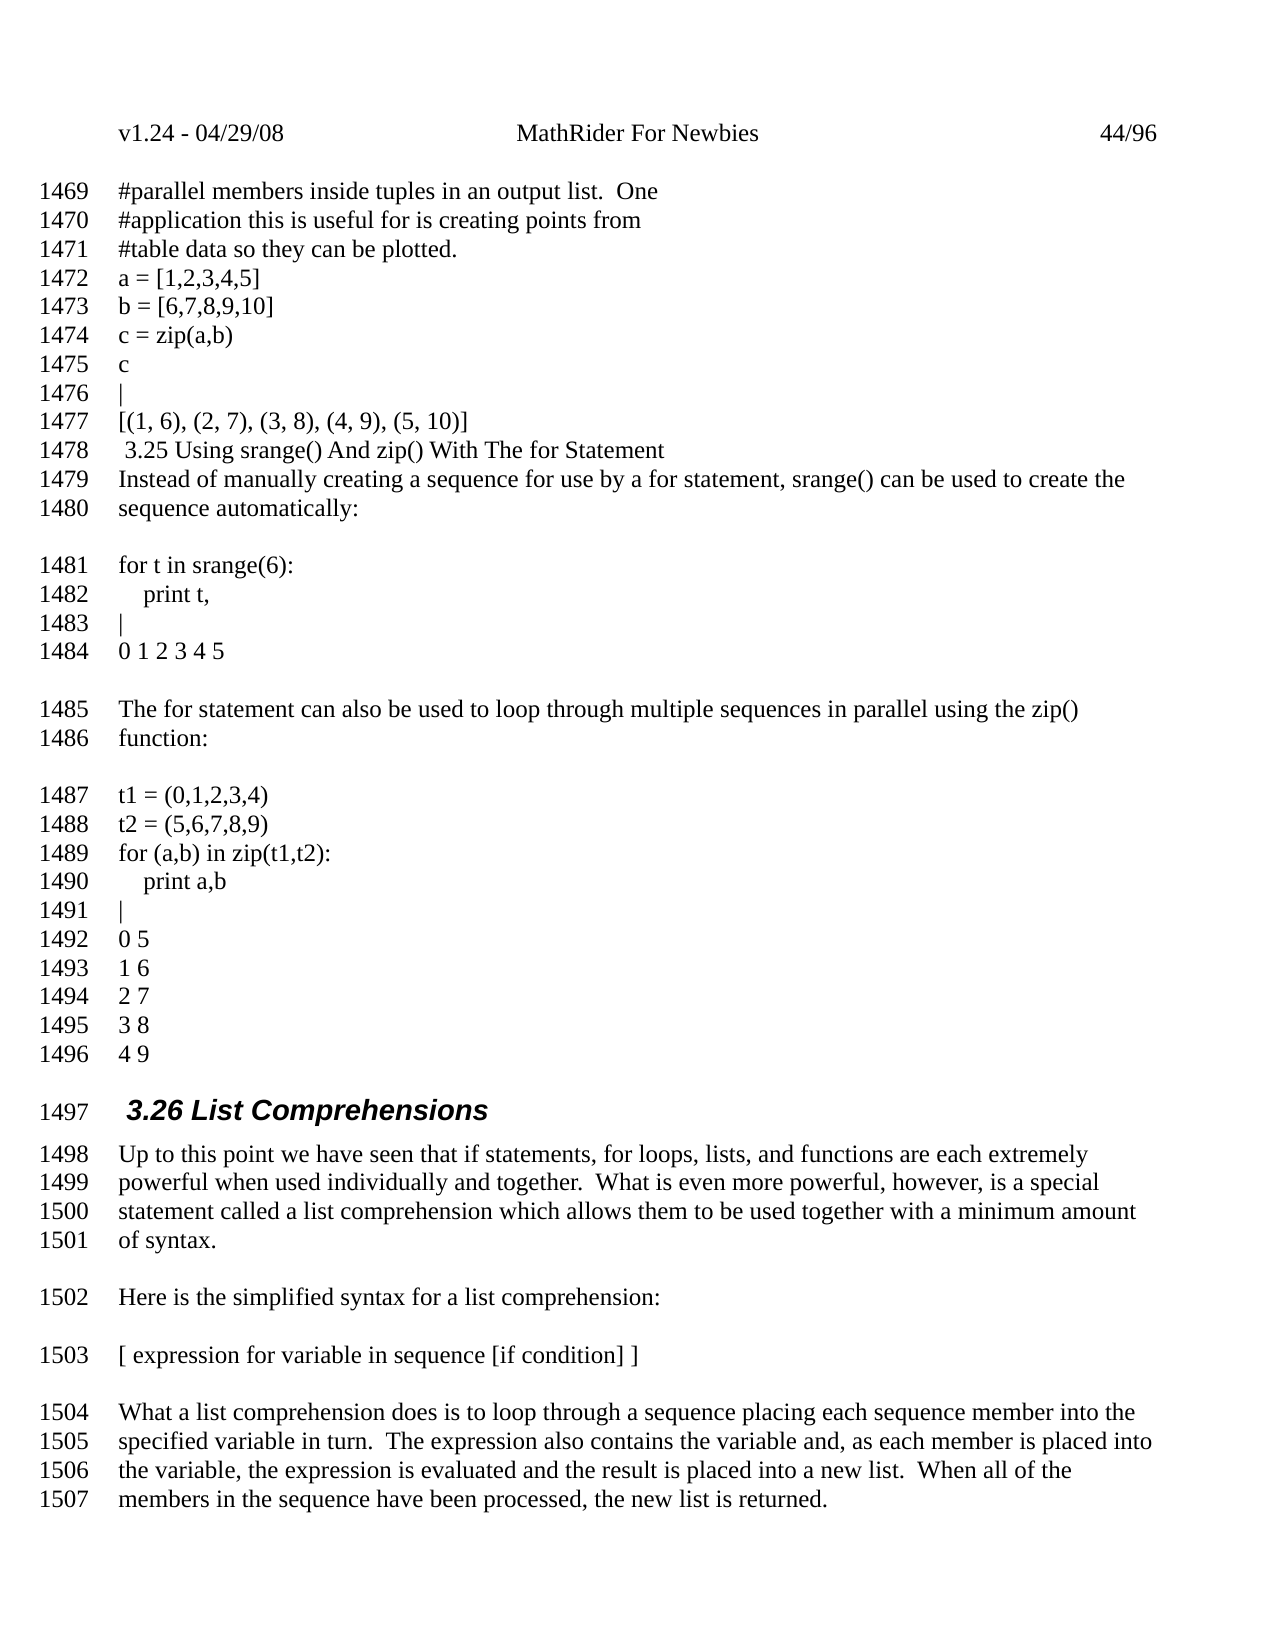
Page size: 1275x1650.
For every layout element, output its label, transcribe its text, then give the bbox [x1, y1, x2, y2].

text a = [1,2,3,4,5] [118, 263, 1157, 291]
text Up to this point we have seen that if statements, for loops, lists, and functions are each extremely powerful when used individually and together. What is even more powerful, however, is a special statement called a list comprehension which allows them to be used together with a minimum amount of syntax. [118, 1139, 1157, 1254]
text 3 8 [118, 1010, 1157, 1039]
text for (a,b) in zip(t1,t2): [118, 838, 1157, 866]
text #parallel members inside tuples in an output list. One [118, 176, 1157, 205]
text The for statement can also be used to loop through multiple sequences in parallel using the zip() function: [118, 694, 1157, 751]
text Here is the simplified syntax for a list comprehension: [118, 1282, 1157, 1311]
text c = zip(a,b) [118, 320, 1157, 349]
text | [118, 378, 1157, 406]
text t1 = (0,1,2,3,4) [118, 780, 1157, 809]
text | [118, 608, 1157, 636]
text [ expression for variable in sequence [if condition] ] [118, 1340, 1157, 1369]
text [(1, 6), (2, 7), (3, 8), (4, 9), (5, 10)] [118, 406, 1157, 435]
text 0 5 [118, 924, 1157, 953]
text #application this is useful for is creating points from [118, 205, 1157, 234]
text What a list comprehension does is to loop through a sequence placing each sequence member into the specified variable in turn. The expression also contains the variable and, as each member is placed into the variable, the expression is evaluated and the result is placed into a new list. When all of the members in the sequence have been processed, the new list is returned. [118, 1397, 1157, 1512]
text print a,b [118, 866, 1157, 895]
text #table data so they can be plotted. [118, 234, 1157, 263]
text 1 6 [118, 953, 1157, 981]
text 3.25 Using srange() And zip() With The for Statement [118, 435, 1157, 464]
text print t, [118, 579, 1157, 608]
text | [118, 895, 1157, 924]
text 4 9 [118, 1039, 1157, 1068]
text c [118, 349, 1157, 378]
text 2 7 [118, 981, 1157, 1010]
text b = [6,7,8,9,10] [118, 291, 1157, 320]
subtitle 3.26 List Comprehensions [118, 1093, 1157, 1126]
text for t in srange(6): [118, 550, 1157, 579]
text t2 = (5,6,7,8,9) [118, 809, 1157, 838]
text Instead of manually creating a sequence for use by a for statement, srange() can be used to create the sequence automatically: [118, 464, 1157, 521]
text 0 1 2 3 4 5 [118, 636, 1157, 665]
